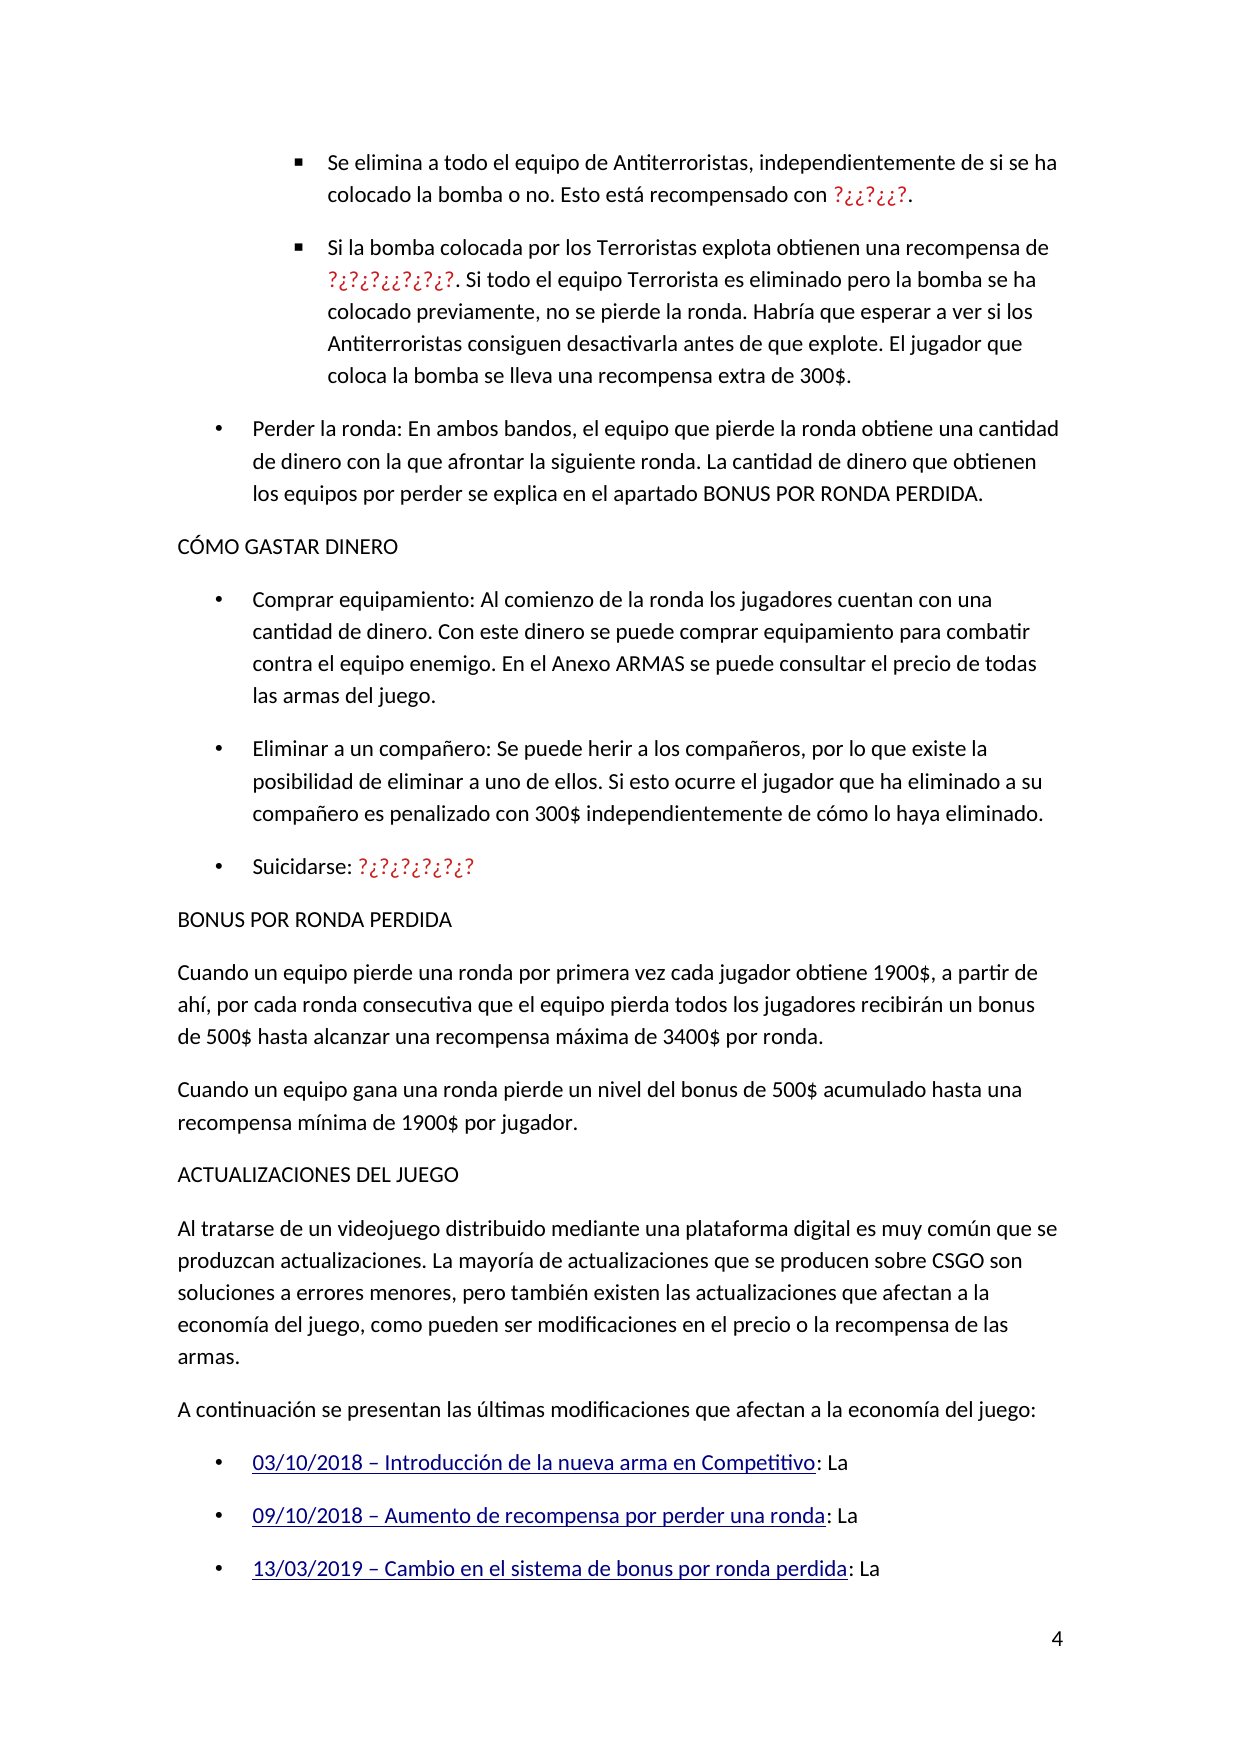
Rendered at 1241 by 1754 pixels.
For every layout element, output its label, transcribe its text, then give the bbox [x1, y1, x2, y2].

list Perder la ronda: En ambos bandos, el equipo que pierde la ronda obtiene una cantidad de dinero con la que afrontar la siguiente ronda. La cantidad de dinero que obtienen los equipos por perder se explica en el apartado BONUS POR RONDA PERDIDA. [215, 414, 1063, 507]
list Comprar equipamiento: Al comienzo de la ronda los jugadores cuentan con una cantidad de dinero. Con este dinero se puede comprar equipamiento para combatir contra el equipo enemigo. En el Anexo ARMAS se puede consultar el precio de todas las armas del juego. [215, 585, 1063, 709]
text Al tratarse de un videojuego distribuido mediante una plataforma digital es muy común que se produzcan actualizaciones. La mayoría de actualizaciones que se producen sobre CSGO son soluciones a errores menores, pero también existen las actualizaciones que afectan a la economía del juego, como pueden ser modificaciones en el precio o la recompensa de las armas. [177, 1214, 1063, 1370]
list Se elimina a todo el equipo de Antiterroristas, independientemente de si se ha colocado la bomba o no. Esto está recompensado con ?¿¿?¿¿?. [290, 148, 1063, 208]
list 13/03/2019 – Cambio en el sistema de bonus por ronda perdida: La [215, 1554, 1063, 1582]
list 03/10/2018 – Introducción de la nueva arma en Competitivo: La [215, 1448, 1063, 1476]
list Suicidarse: ?¿?¿?¿?¿?¿? [215, 852, 1063, 880]
list Si la bomba colocada por los Terroristas explota obtienen una recompensa de ?¿?¿?¿¿?¿?¿?. Si todo el equipo Terrorista es eliminado pero la bomba se ha colocado previamente, no se pierde la ronda. Habría que esperar a ver si los Antiterroristas consiguen desactivarla antes de que explote. El jugador que coloca la bomba se lleva una recompensa extra de 300$. [290, 233, 1063, 389]
text CÓMO GASTAR DINERO [177, 532, 1063, 560]
list 09/10/2018 – Aumento de recompensa por perder una ronda: La [215, 1501, 1063, 1529]
list Eliminar a un compañero: Se puede herir a los compañeros, por lo que existe la posibilidad de eliminar a uno de ellos. Si esto ocurre el jugador que ha eliminado a su compañero es penalizado con 300$ independientemente de cómo lo haya eliminado. [215, 734, 1063, 827]
text ACTUALIZACIONES DEL JUEGO [177, 1161, 1063, 1189]
text A continuación se presentan las últimas modificaciones que afectan a la economía del juego: [177, 1395, 1063, 1423]
text BONUS POR RONDA PERDIDA [177, 905, 1063, 933]
text Cuando un equipo gana una ronda pierde un nivel del bonus de 500$ acumulado hasta una recompensa mínima de 1900$ por jugador. [177, 1075, 1063, 1136]
text Cuando un equipo pierde una ronda por primera vez cada jugador obtiene 1900$, a partir de ahí, por cada ronda consecutiva que el equipo pierda todos los jugadores recibirán un bonus de 500$ hasta alcanzar una recompensa máxima de 3400$ por ronda. [177, 958, 1063, 1050]
